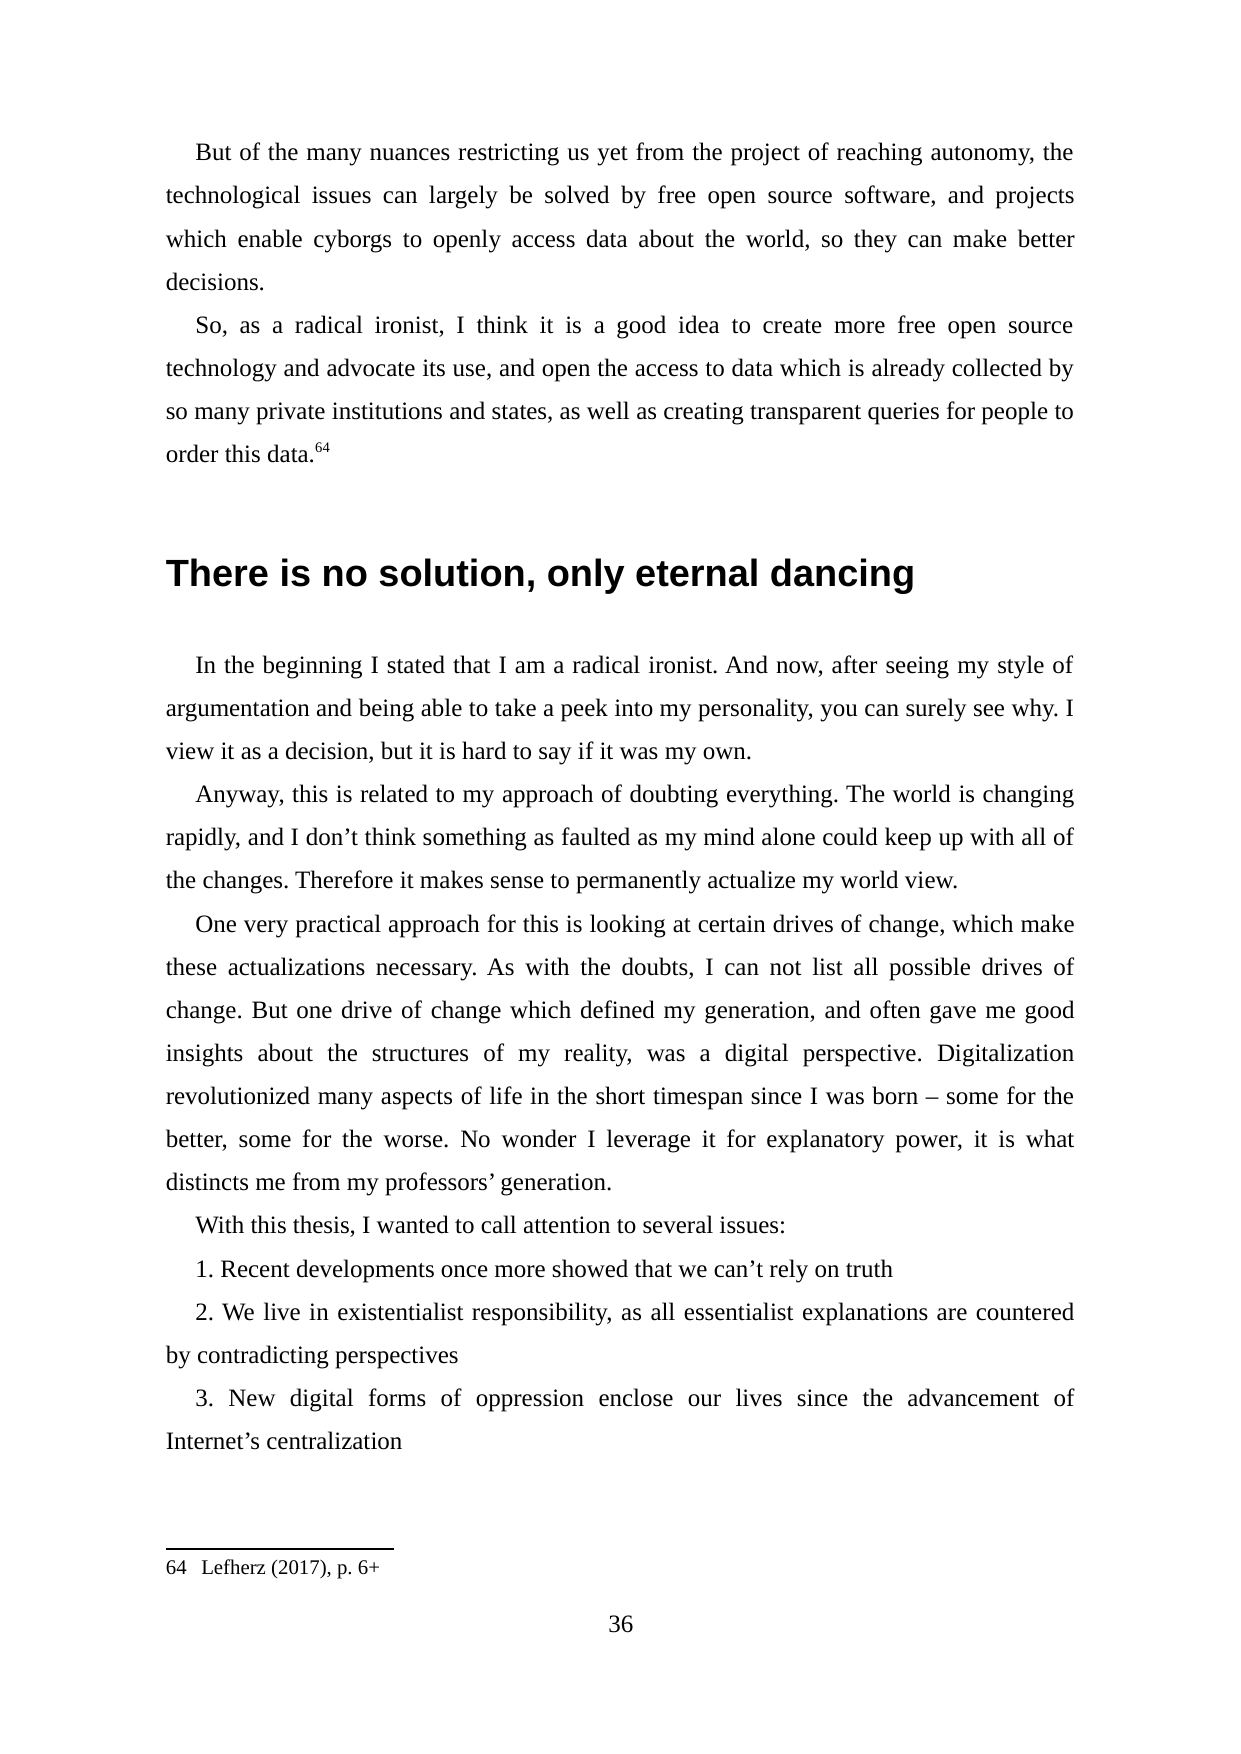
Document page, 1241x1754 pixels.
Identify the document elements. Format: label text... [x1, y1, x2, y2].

text But of the many nuances restricting us yet from the project of reaching autonomy, the technological issues can largely be solved by free open source software, and projects which enable cyborgs to openly access data about the world, so they can make better decisions. [166, 137, 1075, 296]
subtitle There is no solution, only eternal dancing [166, 551, 1075, 594]
text One very practical approach for this is looking at certain drives of change, which make these actualizations necessary. As with the doubts, I can not list all possible drives of change. But one drive of change which defined my generation, and often gave me good insights about the structures of my reality, was a digital perspective. Digitalization revolutionized many aspects of life in the short timespan since I was born – some for the better, some for the worse. No wonder I leverage it for explanatory power, it is what distincts me from my professors’ generation. [166, 909, 1075, 1196]
text With this thesis, I wanted to call attention to several issues: [166, 1211, 1075, 1239]
text Anyway, this is related to my approach of doubting everything. The world is changing rapidly, and I don’t think something as faulted as my mind alone could keep up with all of the changes. Therefore it makes sense to permanently actualize my world view. [166, 779, 1075, 894]
text 1. Recent developments once more showed that we can’t rely on truth [166, 1254, 1075, 1282]
text 2. We live in existentialist responsibility, as all essentialist explanations are countered by contradicting perspectives [166, 1297, 1075, 1369]
text So, as a radical ironist, I think it is a good idea to create more free open source technology and advocate its use, and open the access to data which is already collected by so many private institutions and states, as well as creating transparent queries for people to order this data. [166, 310, 1075, 468]
text In the beginning I stated that I am a radical ironist. And now, after seeing my style of argumentation and being able to take a peek into my personality, you can surely see why. I view it as a decision, but it is hard to say if it was my own. [166, 650, 1075, 765]
text Lefherz (2017), p. 6+ [166, 1555, 1075, 1579]
text 3. New digital forms of oppression enclose our lives since the advancement of Internet’s centralization [166, 1383, 1075, 1455]
